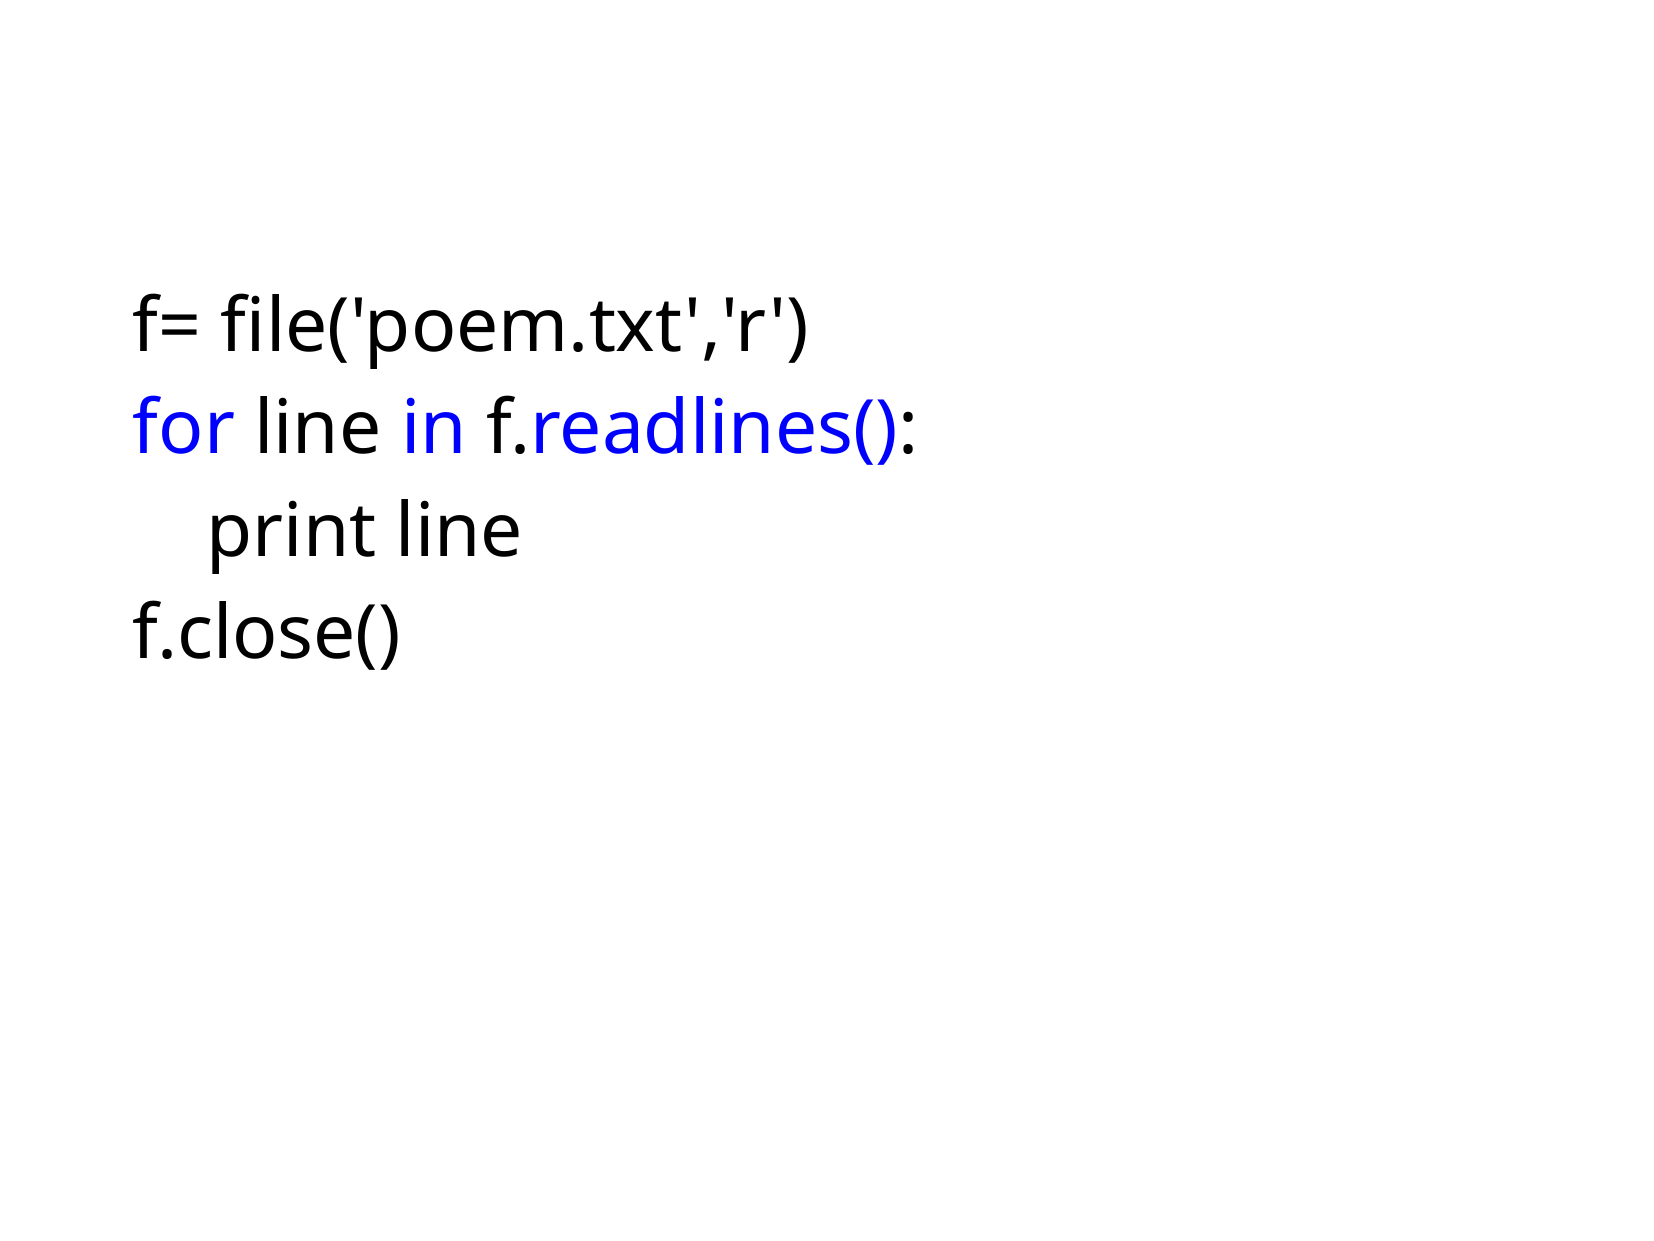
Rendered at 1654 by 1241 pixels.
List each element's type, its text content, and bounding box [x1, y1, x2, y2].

text_box f= file('poem.txt','r') for line in f.readlines(): print line f.close() [118, 263, 1506, 709]
